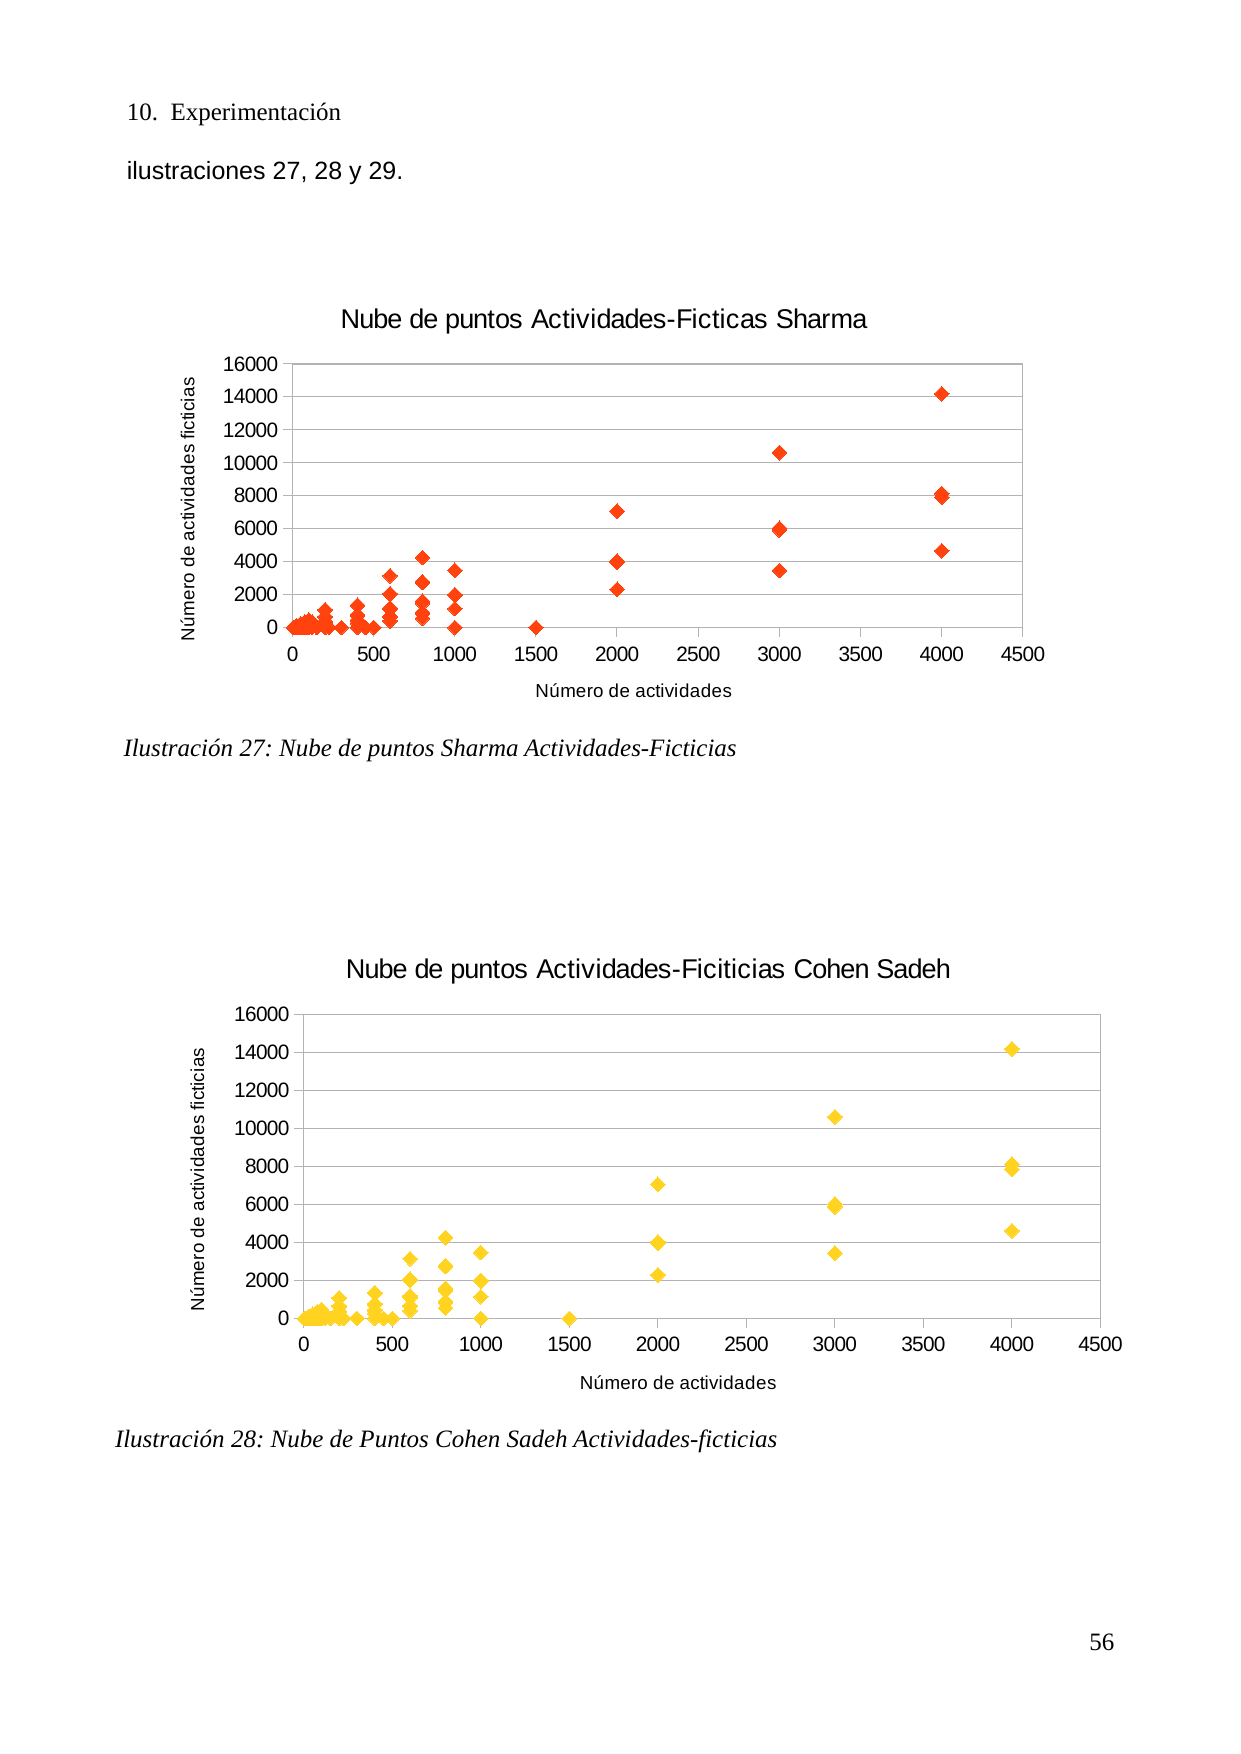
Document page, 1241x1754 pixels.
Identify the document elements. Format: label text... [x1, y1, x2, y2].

text ilustraciones 27, 28 y 29. [127, 156, 1114, 185]
text Ilustración 27: Nube de puntos Sharma Actividades-Ficticias [123, 280, 1117, 762]
text Ilustración 28: Nube de Puntos Cohen Sadeh Actividades-ficticias [115, 929, 1126, 1453]
